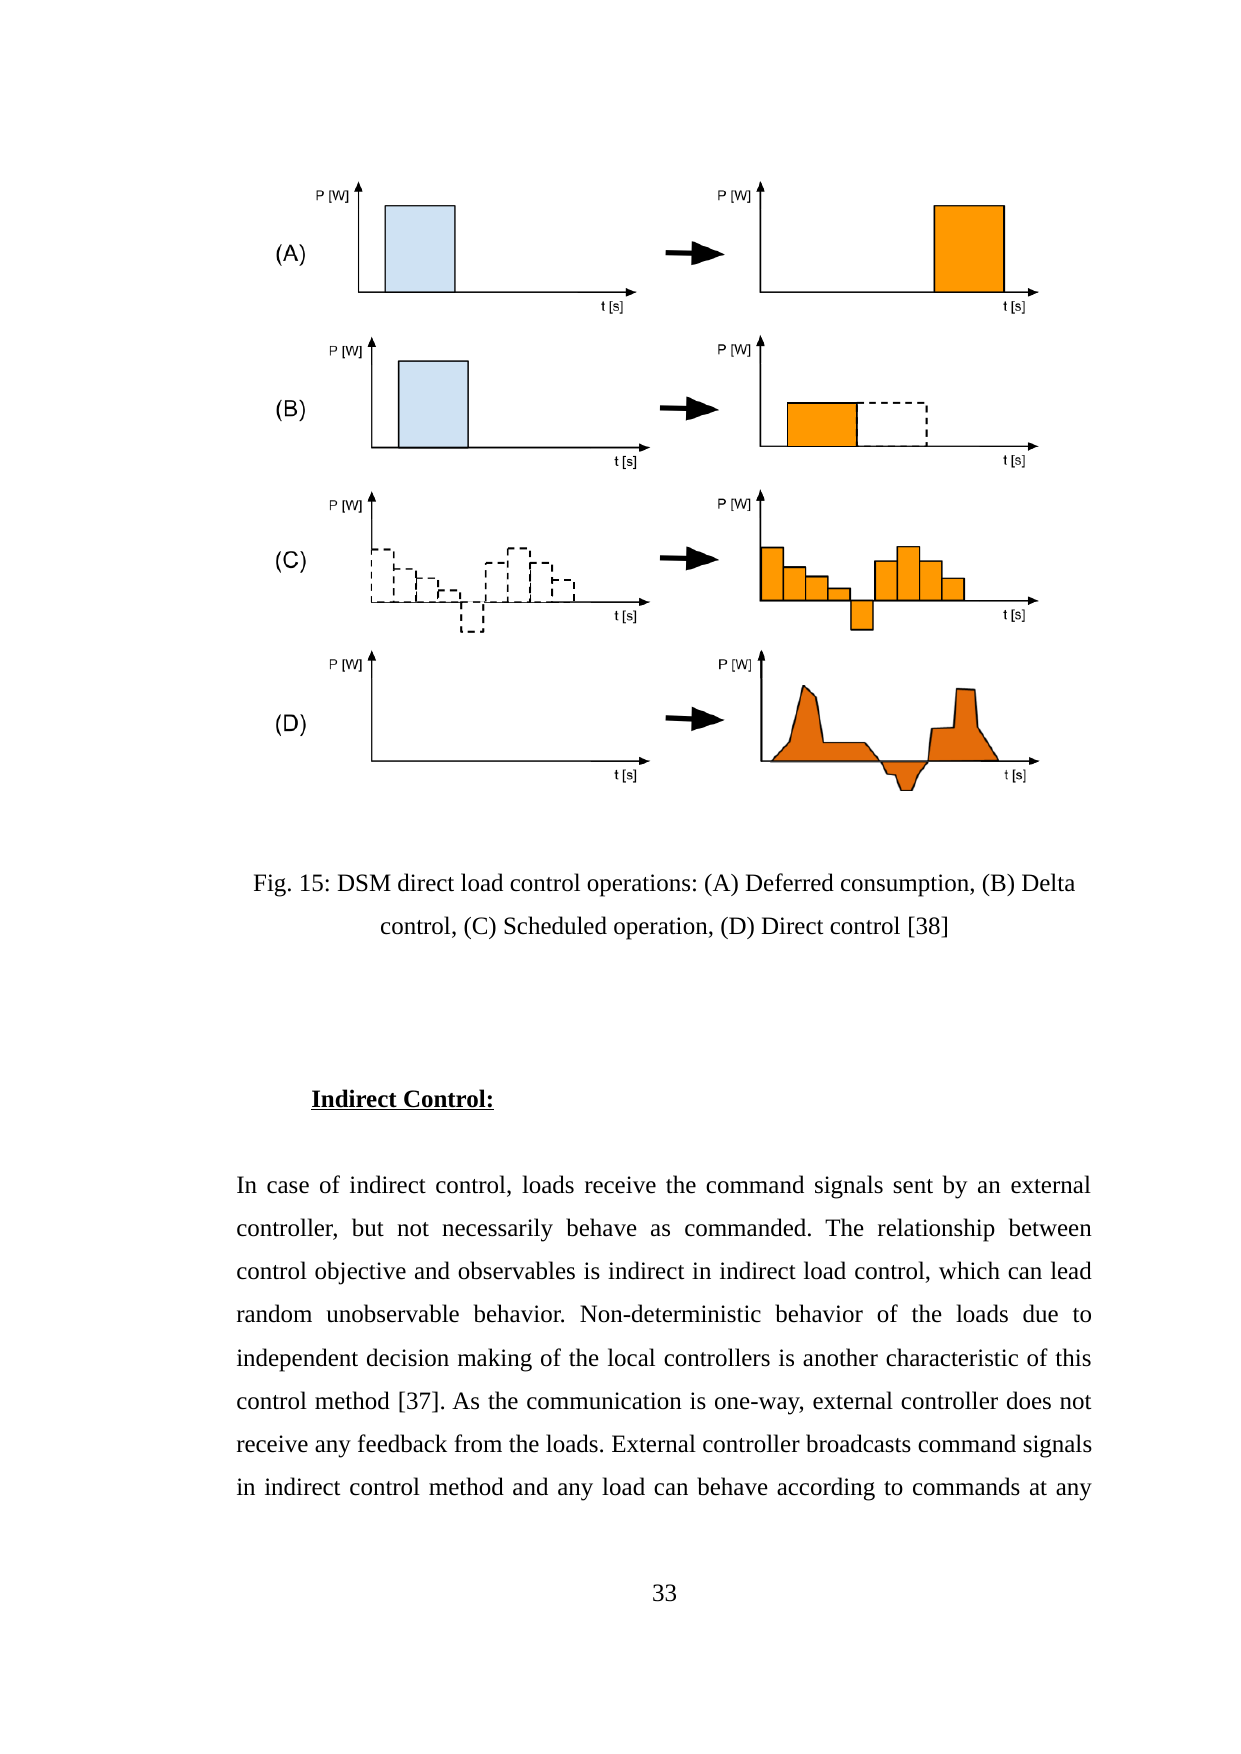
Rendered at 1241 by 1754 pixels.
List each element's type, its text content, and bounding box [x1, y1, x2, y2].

picture [236, 160, 1093, 815]
text In case of indirect control, loads receive the command signals sent by an external controller, but not necessarily behave as commanded. The relationship between control objective and observables is indirect in indirect load control, which can lead random unobservable behavior. Non-deterministic behavior of the loads due to independent decision making of the local controllers is another characteristic of this control method [37]. As the communication is one-way, external controller does not receive any feedback from the loads. External controller broadcasts command signals in indirect control method and any load can behave according to commands at any [236, 1170, 1093, 1501]
text Indirect Control: [236, 1084, 1093, 1113]
text Fig. 15: DSM direct load control operations: (A) Deferred consumption, (B) Delta control, (C) Scheduled operation, (D) Direct control [38]⁠ [236, 868, 1093, 940]
